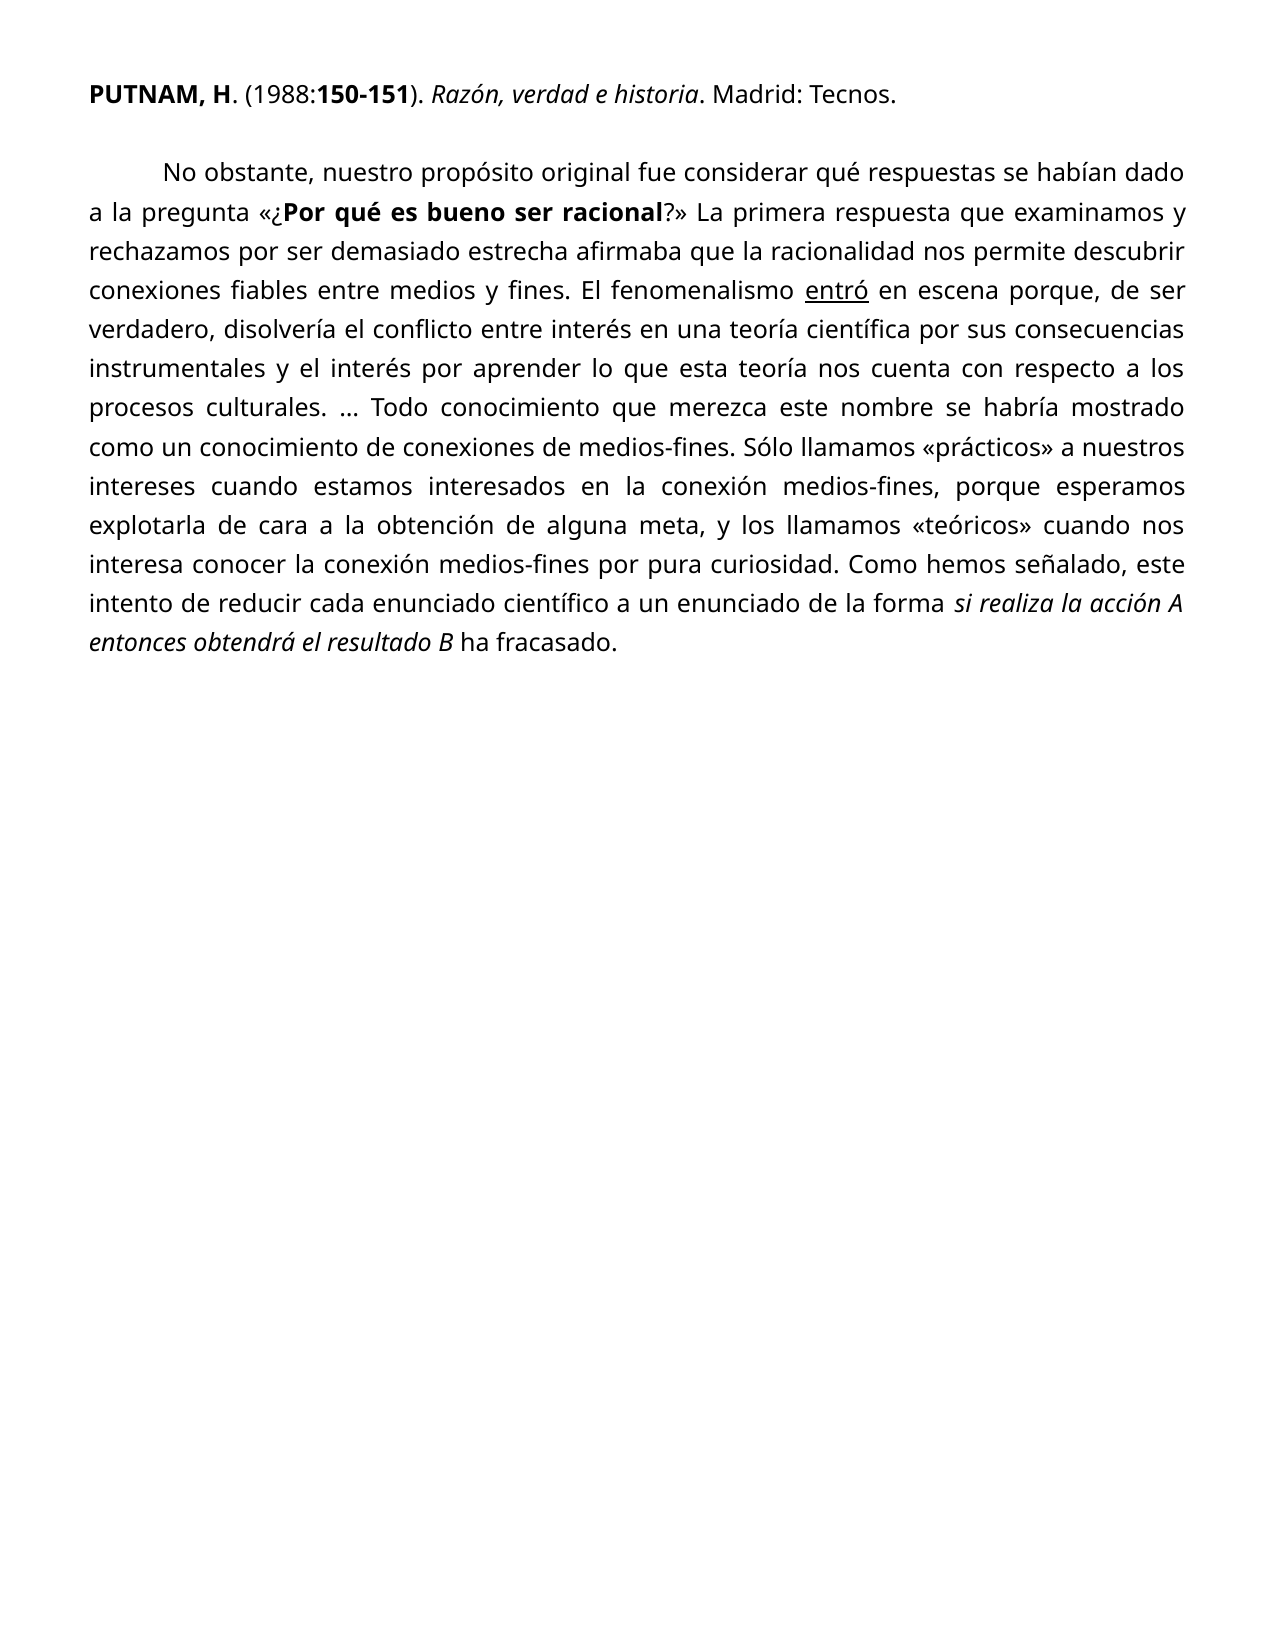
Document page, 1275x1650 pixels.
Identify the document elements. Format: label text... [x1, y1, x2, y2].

text PUTNAM, H. (1988:150-151). Razón, verdad e historia. Madrid: Tecnos. [88, 77, 1186, 111]
text No obstante, nuestro propósito original fue considerar qué respuestas se habían dado a la pregunta «¿Por qué es bueno ser racional?» La primera respuesta que examinamos y rechazamos por ser demasiado estrecha afirmaba que la racionalidad nos permite descubrir conexiones fiables entre medios y fines. El fenomenalismo entró en escena porque, de ser verdadero, disolvería el conflicto entre interés en una teoría científica por sus consecuencias instrumentales y el interés por aprender lo que esta teoría nos cuenta con respecto a los procesos culturales. … Todo conocimiento que merezca este nombre se habría mostrado como un conocimiento de conexiones de medios-fines. Sólo llamamos «prácticos» a nuestros intereses cuando estamos interesados en la conexión medios-fines, porque esperamos explotarla de cara a la obtención de alguna meta, y los llamamos «teóricos» cuando nos interesa conocer la conexión medios-fines por pura curiosidad. Como hemos señalado, este intento de reducir cada enunciado científico a un enunciado de la forma si realiza la acción A entonces obtendrá el resultado B ha fracasado. [88, 155, 1186, 659]
